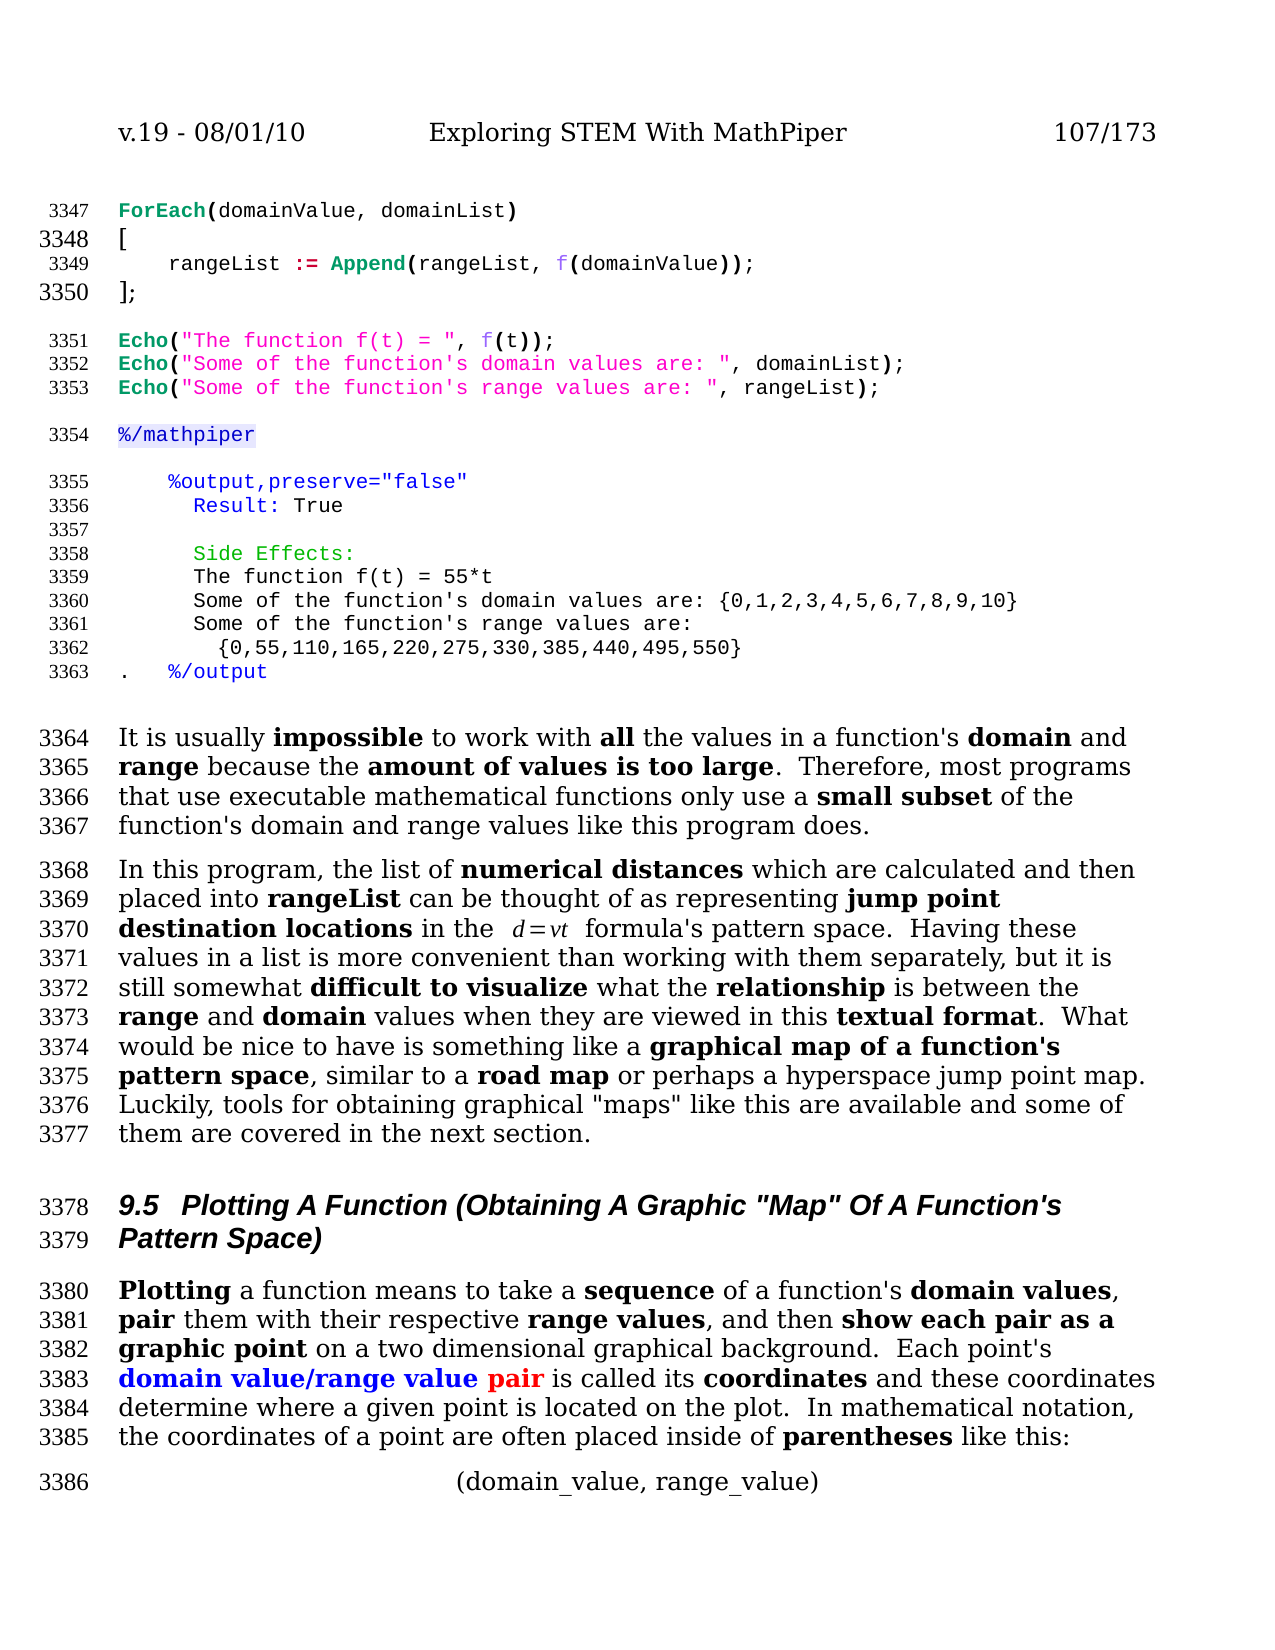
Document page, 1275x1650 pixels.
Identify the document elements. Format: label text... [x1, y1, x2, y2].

text Some of the function's range values are: [118, 613, 1157, 637]
subtitle Plotting A Function (Obtaining A Graphic "Map" Of A Function's Pattern Space) [118, 1188, 1157, 1255]
text ]; [118, 277, 1157, 306]
text [ [118, 224, 1157, 253]
text It is usually impossible to work with all the values in a function's domain and range because the amount of values is too large. Therefore, most programs that use executable mathematical functions only use a small subset of the function's domain and range values like this program does. [118, 723, 1157, 840]
text %output,preserve="false" [118, 472, 1157, 495]
text %/mathpiper [118, 424, 1157, 448]
text In this program, the list of numerical distances which are calculated and then placed into rangeList can be thought of as representing jump point destination locations in theformula's pattern space. Having these values in a list is more convenient than working with them separately, but it is still somewhat difficult to visualize what the relationship is between the range and domain values when they are viewed in this textual format. What would be nice to have is something like a graphical map of a function's pattern space, similar to a road map or perhaps a hyperspace jump point map. Luckily, tools for obtaining graphical "maps" like this are available and some of them are covered in the next section. [118, 855, 1157, 1149]
text Plotting a function means to take a sequence of a function's domain values, pair them with their respective range values, and then show each pair as a graphic point on a two dimensional graphical background. Each point's domain value/range value pair is called its coordinates and these coordinates determine where a given point is located on the plot. In mathematical notation, the coordinates of a point are often placed inside of parentheses like this: [118, 1276, 1157, 1452]
text Result: True [118, 495, 1157, 519]
text rangeList := Append(rangeList, f(domainValue)); [118, 253, 1157, 277]
text The function f(t) = 55*t [118, 566, 1157, 590]
text Echo("The function f(t) = ", f(t)); [118, 330, 1157, 353]
text (domain_value, range_value) [118, 1467, 1157, 1496]
text Side Effects: [118, 542, 1157, 566]
text Some of the function's domain values are: {0,1,2,3,4,5,6,7,8,9,10} [118, 590, 1157, 613]
text ForEach(domainValue, domainList) [118, 200, 1157, 224]
text . %/output [118, 661, 1157, 684]
text Echo("Some of the function's range values are: ", rangeList); [118, 377, 1157, 401]
text Echo("Some of the function's domain values are: ", domainList); [118, 353, 1157, 377]
text {0,55,110,165,220,275,330,385,440,495,550} [118, 637, 1157, 661]
